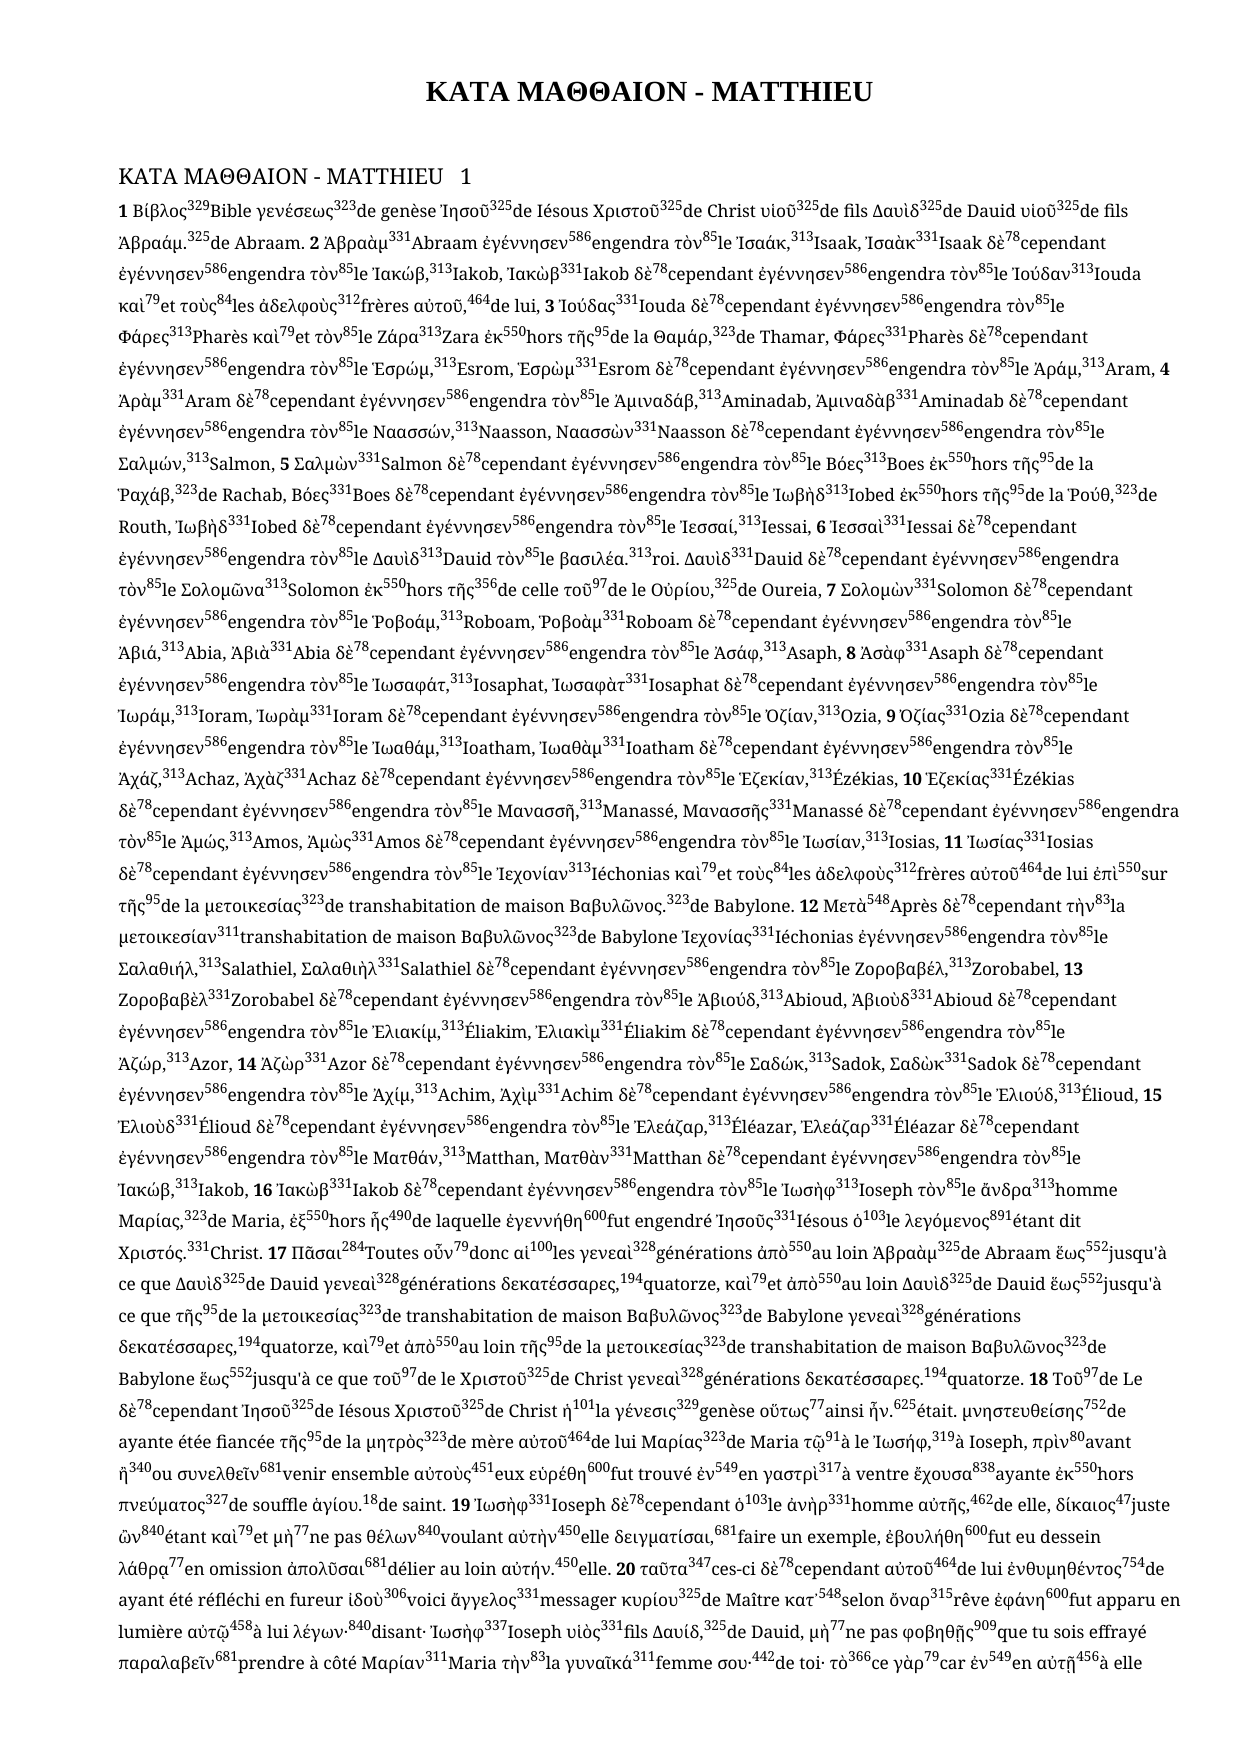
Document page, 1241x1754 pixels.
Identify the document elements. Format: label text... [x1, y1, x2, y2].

text ΚΑΤΑ ΜΑΘΘΑΙΟΝ - MATTHIEU 1 [118, 161, 1181, 191]
text 1 Βίβλος329Bible γενέσεως323de genèse Ἰησοῦ325de Iésous Χριστοῦ325de Christ υἱοῦ325de fils Δαυὶδ325de Dauid υἱοῦ325de fils Ἀβραάμ.325de Abraam. 2 Ἀβραὰμ331Abraam ἐγέννησεν586engendra τὸν85le Ἰσαάκ,313Isaak, Ἰσαὰκ331Isaak δὲ78cependant ἐγέννησεν586engendra τὸν85le Ἰακώβ,313Iakob, Ἰακὼβ331Iakob δὲ78cependant ἐγέννησεν586engendra τὸν85le Ἰούδαν313Iouda καὶ79et τοὺς84les ἀδελφοὺς312frères αὐτοῦ,464de lui, 3 Ἰούδας331Iouda δὲ78cependant ἐγέννησεν586engendra τὸν85le Φάρες313Pharès καὶ79et τὸν85le Ζάρα313Zara ἐκ550hors τῆς95de la Θαμάρ,323de Thamar, Φάρες331Pharès δὲ78cependant ἐγέννησεν586engendra τὸν85le Ἑσρώμ,313Esrom, Ἑσρὼμ331Esrom δὲ78cependant ἐγέννησεν586engendra τὸν85le Ἀράμ,313Aram, 4 Ἀρὰμ331Aram δὲ78cependant ἐγέννησεν586engendra τὸν85le Ἀμιναδάβ,313Aminadab, Ἀμιναδὰβ331Aminadab δὲ78cependant ἐγέννησεν586engendra τὸν85le Ναασσών,313Naasson, Ναασσὼν331Naasson δὲ78cependant ἐγέννησεν586engendra τὸν85le Σαλμών,313Salmon, 5 Σαλμὼν331Salmon δὲ78cependant ἐγέννησεν586engendra τὸν85le Βόες313Boes ἐκ550hors τῆς95de la Ῥαχάβ,323de Rachab, Βόες331Boes δὲ78cependant ἐγέννησεν586engendra τὸν85le Ἰωβὴδ313Iobed ἐκ550hors τῆς95de la Ῥούθ,323de Routh, Ἰωβὴδ331Iobed δὲ78cependant ἐγέννησεν586engendra τὸν85le Ἰεσσαί,313Iessai, 6 Ἰεσσαὶ331Iessai δὲ78cependant ἐγέννησεν586engendra τὸν85le Δαυὶδ313Dauid τὸν85le βασιλέα.313roi. Δαυὶδ331Dauid δὲ78cependant ἐγέννησεν586engendra τὸν85le Σολομῶνα313Solomon ἐκ550hors τῆς356de celle τοῦ97de le Οὐρίου,325de Oureia, 7 Σολομὼν331Solomon δὲ78cependant ἐγέννησεν586engendra τὸν85le Ῥοβοάμ,313Roboam, Ῥοβοὰμ331Roboam δὲ78cependant ἐγέννησεν586engendra τὸν85le Ἀβιά,313Abia, Ἀβιὰ331Abia δὲ78cependant ἐγέννησεν586engendra τὸν85le Ἀσάφ,313Asaph, 8 Ἀσὰφ331Asaph δὲ78cependant ἐγέννησεν586engendra τὸν85le Ἰωσαφάτ,313Iosaphat, Ἰωσαφὰτ331Iosaphat δὲ78cependant ἐγέννησεν586engendra τὸν85le Ἰωράμ,313Ioram, Ἰωρὰμ331Ioram δὲ78cependant ἐγέννησεν586engendra τὸν85le Ὀζίαν,313Ozia, 9 Ὀζίας331Ozia δὲ78cependant ἐγέννησεν586engendra τὸν85le Ἰωαθάμ,313Ioatham, Ἰωαθὰμ331Ioatham δὲ78cependant ἐγέννησεν586engendra τὸν85le Ἀχάζ,313Achaz, Ἀχὰζ331Achaz δὲ78cependant ἐγέννησεν586engendra τὸν85le Ἑζεκίαν,313Ézékias, 10 Ἑζεκίας331Ézékias δὲ78cependant ἐγέννησεν586engendra τὸν85le Μανασσῆ,313Manassé, Μανασσῆς331Manassé δὲ78cependant ἐγέννησεν586engendra τὸν85le Ἀμώς,313Amos, Ἀμὼς331Amos δὲ78cependant ἐγέννησεν586engendra τὸν85le Ἰωσίαν,313Iosias, 11 Ἰωσίας331Iosias δὲ78cependant ἐγέννησεν586engendra τὸν85le Ἰεχονίαν313Iéchonias καὶ79et τοὺς84les ἀδελφοὺς312frères αὐτοῦ464de lui ἐπὶ550sur τῆς95de la μετοικεσίας323de transhabitation de maison Βαβυλῶνος.323de Babylone. 12 Μετὰ548Après δὲ78cependant τὴν83la μετοικεσίαν311transhabitation de maison Βαβυλῶνος323de Babylone Ἰεχονίας331Iéchonias ἐγέννησεν586engendra τὸν85le Σαλαθιήλ,313Salathiel, Σαλαθιὴλ331Salathiel δὲ78cependant ἐγέννησεν586engendra τὸν85le Ζοροβαβέλ,313Zorobabel, 13 Ζοροβαβὲλ331Zorobabel δὲ78cependant ἐγέννησεν586engendra τὸν85le Ἀβιούδ,313Abioud, Ἀβιοὺδ331Abioud δὲ78cependant ἐγέννησεν586engendra τὸν85le Ἐλιακίμ,313Éliakim, Ἐλιακὶμ331Éliakim δὲ78cependant ἐγέννησεν586engendra τὸν85le Ἀζώρ,313Azor, 14 Ἀζὼρ331Azor δὲ78cependant ἐγέννησεν586engendra τὸν85le Σαδώκ,313Sadok, Σαδὼκ331Sadok δὲ78cependant ἐγέννησεν586engendra τὸν85le Ἀχίμ,313Achim, Ἀχὶμ331Achim δὲ78cependant ἐγέννησεν586engendra τὸν85le Ἐλιούδ,313Élioud, 15 Ἐλιοὺδ331Élioud δὲ78cependant ἐγέννησεν586engendra τὸν85le Ἐλεάζαρ,313Éléazar, Ἐλεάζαρ331Éléazar δὲ78cependant ἐγέννησεν586engendra τὸν85le Ματθάν,313Matthan, Ματθὰν331Matthan δὲ78cependant ἐγέννησεν586engendra τὸν85le Ἰακώβ,313Iakob, 16 Ἰακὼβ331Iakob δὲ78cependant ἐγέννησεν586engendra τὸν85le Ἰωσὴφ313Ioseph τὸν85le ἄνδρα313homme Μαρίας,323de Maria, ἐξ550hors ἧς490de laquelle ἐγεννήθη600fut engendré Ἰησοῦς331Iésous ὁ103le λεγόμενος891étant dit Χριστός.331Christ. 17 Πᾶσαι284Toutes οὖν79donc αἱ100les γενεαὶ328générations ἀπὸ550au loin Ἀβραὰμ325de Abraam ἕως552jusqu'à ce que Δαυὶδ325de Dauid γενεαὶ328générations δεκατέσσαρες,194quatorze, καὶ79et ἀπὸ550au loin Δαυὶδ325de Dauid ἕως552jusqu'à ce que τῆς95de la μετοικεσίας323de transhabitation de maison Βαβυλῶνος323de Babylone γενεαὶ328générations δεκατέσσαρες,194quatorze, καὶ79et ἀπὸ550au loin τῆς95de la μετοικεσίας323de transhabitation de maison Βαβυλῶνος323de Babylone ἕως552jusqu'à ce que τοῦ97de le Χριστοῦ325de Christ γενεαὶ328générations δεκατέσσαρες.194quatorze. 18 Τοῦ97de Le δὲ78cependant Ἰησοῦ325de Iésous Χριστοῦ325de Christ ἡ101la γένεσις329genèse οὕτως77ainsi ἦν.625était. μνηστευθείσης752de ayante étée fiancée τῆς95de la μητρὸς323de mère αὐτοῦ464de lui Μαρίας323de Maria τῷ91à le Ἰωσήφ,319à Ioseph, πρὶν80avant ἢ340ou συνελθεῖν681venir ensemble αὐτοὺς451eux εὑρέθη600fut trouvé ἐν549en γαστρὶ317à ventre ἔχουσα838ayante ἐκ550hors πνεύματος327de souffle ἁγίου.18de saint. 19 Ἰωσὴφ331Ioseph δὲ78cependant ὁ103le ἀνὴρ331homme αὐτῆς,462de elle, δίκαιος47juste ὢν840étant καὶ79et μὴ77ne pas θέλων840voulant αὐτὴν450elle δειγματίσαι,681faire un exemple, ἐβουλήθη600fut eu dessein λάθρᾳ77en omission ἀπολῦσαι681délier au loin αὐτήν.450elle. 20 ταῦτα347ces-ci δὲ78cependant αὐτοῦ464de lui ἐνθυμηθέντος754de ayant été réfléchi en fureur ἰδοὺ306voici ἄγγελος331messager κυρίου325de Maître κατ᾽548selon ὄναρ315rêve ἐφάνη600fut apparu en lumière αὐτῷ458à lui λέγων·840disant· Ἰωσὴφ337Ioseph υἱὸς331fils Δαυίδ,325de Dauid, μὴ77ne pas φοβηθῇς909que tu sois effrayé παραλαβεῖν681prendre à côté Μαρίαν311Maria τὴν83la γυναῖκά311femme σου·442de toi· τὸ366ce γὰρ79car ἐν549en αὐτῇ456à elle γεννηθὲν762ayant été engendré ἐκ550hors πνεύματός327de souffle ἐστιν668est ἁγίου.18de saint. 21 τέξεται612se enfantera δὲ78cependant υἱόν,313fils, καὶ79et καλέσεις604tu appelleras τὸ87le ὄνομα315nom αὐτοῦ464de lui Ἰησοῦν·313Iésous· αὐτὸς469lui γὰρ79car σώσει606sauvera τὸν85le λαὸν313peuple αὐτοῦ464de lui ἀπὸ550au loin τῶν94de les ἁμαρτιῶν322de fautes αὐτῶν.463de eux. 22 τοῦτο366ce-ci δὲ78cependant ὅλον289tout entier γέγονεν642a devenu ἵνα80afin que πληρωθῇ911que soit fait plénitude τὸ366ce ῥηθὲν762ayant été dit ὑπὸ550sous κυρίου325de Maître διὰ550par τοῦ97de le προφήτου325de prophète λέγοντος·834de disant· 23 ἰδοὺ306voici ἡ101la παρθένος329vierge ἐν549en γαστρὶ317à ventre ἕξει606aura καὶ79et τέξεται612se enfantera υἱόν,313fils, καὶ79et καλέσουσιν605appelleront τὸ87le ὄνομα315nom αὐτοῦ464de lui Ἐμμανουήλ,313Emmanouel, ὅ500lequel ἐστιν668est μεθερμηνευόμενον893étant traduit μεθ᾽550avec ἡμῶν423de nous ὁ103le θεός.331Dieu. 24 ἐγερθεὶς760ayant été éveillé δὲ78cependant ὁ103le Ἰωσὴφ331Ioseph ἀπὸ550au loin τοῦ97de le ὕπνου325de sommeil ἐποίησεν586fit ὡς80comme προσέταξεν586ordonnança auprès αὐτῷ458à lui ὁ103le ἄγγελος331messager κυρίου325de Maître καὶ79et παρέλαβεν586prit à côté τὴν83la γυναῖκα311femme αὐτοῦ,464de lui, 25 καὶ79et οὐκ77non ἐγίνωσκεν625connaissait αὐτὴν450elle ἕως80jusqu'à ce que οὗ494de lequel ἔτεκεν586enfanta υἱόν·313fils· καὶ79et ἐκάλεσεν586appela τὸ87le ὄνομα315nom αὐτοῦ464de lui Ἰησοῦν.313Iésous. [118, 195, 1181, 1675]
subtitle ΚΑΤΑ ΜΑΘΘΑΙΟΝ - MATTHIEU [118, 74, 1181, 107]
